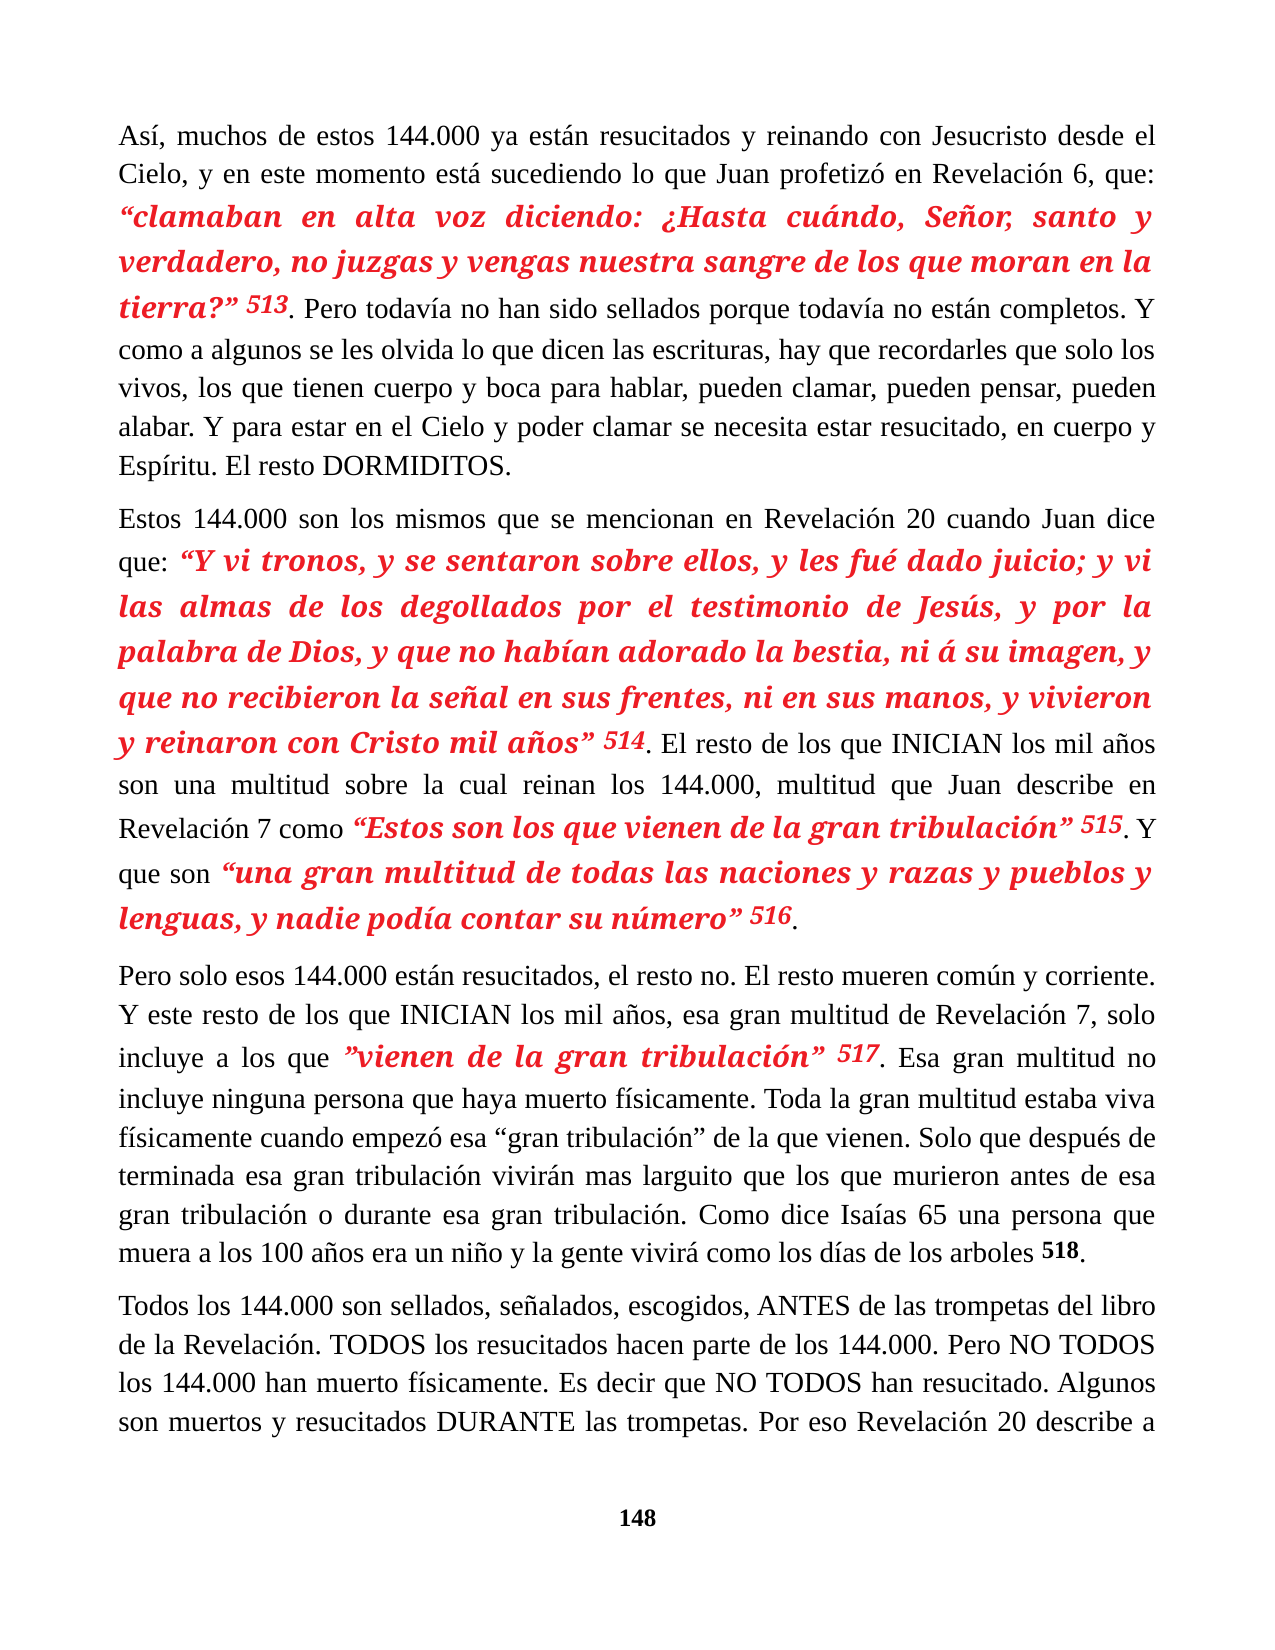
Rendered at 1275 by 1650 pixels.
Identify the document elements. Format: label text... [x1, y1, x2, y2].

text Pero solo esos 144.000 están resucitados, el resto no. El resto mueren común y corriente. Y este resto de los que INICIAN los mil años, esa gran multitud de Revelación 7, solo incluye a los que ”vienen de la gran tribulación” . Esa gran multitud no incluye ninguna persona que haya muerto físicamente. Toda la gran multitud estaba viva físicamente cuando empezó esa “gran tribulación” de la que vienen. Solo que después de terminada esa gran tribulación vivirán mas larguito que los que murieron antes de esa gran tribulación o durante esa gran tribulación. Como dice Isaías 65 una persona que muera a los 100 años era un niño y la gente vivirá como los días de los arboles . [118, 958, 1157, 1269]
text Así, muchos de estos 144.000 ya están resucitados y reinando con Jesucristo desde el Cielo, y en este momento está sucediendo lo que Juan profetizó en Revelación 6, que: “clamaban en alta voz diciendo: ¿Hasta cuándo, Señor, santo y verdadero, no juzgas y vengas nuestra sangre de los que moran en la tierra?” . Pero todavía no han sido sellados porque todavía no están completos. Y como a algunos se les olvida lo que dicen las escrituras, hay que recordarles que solo los vivos, los que tienen cuerpo y boca para hablar, pueden clamar, pueden pensar, pueden alabar. Y para estar en el Cielo y poder clamar se necesita estar resucitado, en cuerpo y Espíritu. El resto DORMIDITOS. [118, 118, 1157, 481]
text Estos 144.000 son los mismos que se mencionan en Revelación 20 cuando Juan dice que: “Y vi tronos, y se sentaron sobre ellos, y les fué dado juicio; y vi las almas de los degollados por el testimonio de Jesús, y por la palabra de Dios, y que no habían adorado la bestia, ni á su imagen, y que no recibieron la señal en sus frentes, ni en sus manos, y vivieron y reinaron con Cristo mil años” . El resto de los que INICIAN los mil años son una multitud sobre la cual reinan los 144.000, multitud que Juan describe en Revelación 7 como “Estos son los que vienen de la gran tribulación” . Y que son “una gran multitud de todas las naciones y razas y pueblos y lenguas, y nadie podía contar su número” . [118, 501, 1157, 938]
text Todos los 144.000 son sellados, señalados, escogidos, ANTES de las trompetas del libro de la Revelación. TODOS los resucitados hacen parte de los 144.000. Pero NO TODOS los 144.000 han muerto físicamente. Es decir que NO TODOS han resucitado. Algunos son muertos y resucitados DURANTE las trompetas. Por eso Revelación 20 describe a [118, 1288, 1157, 1438]
